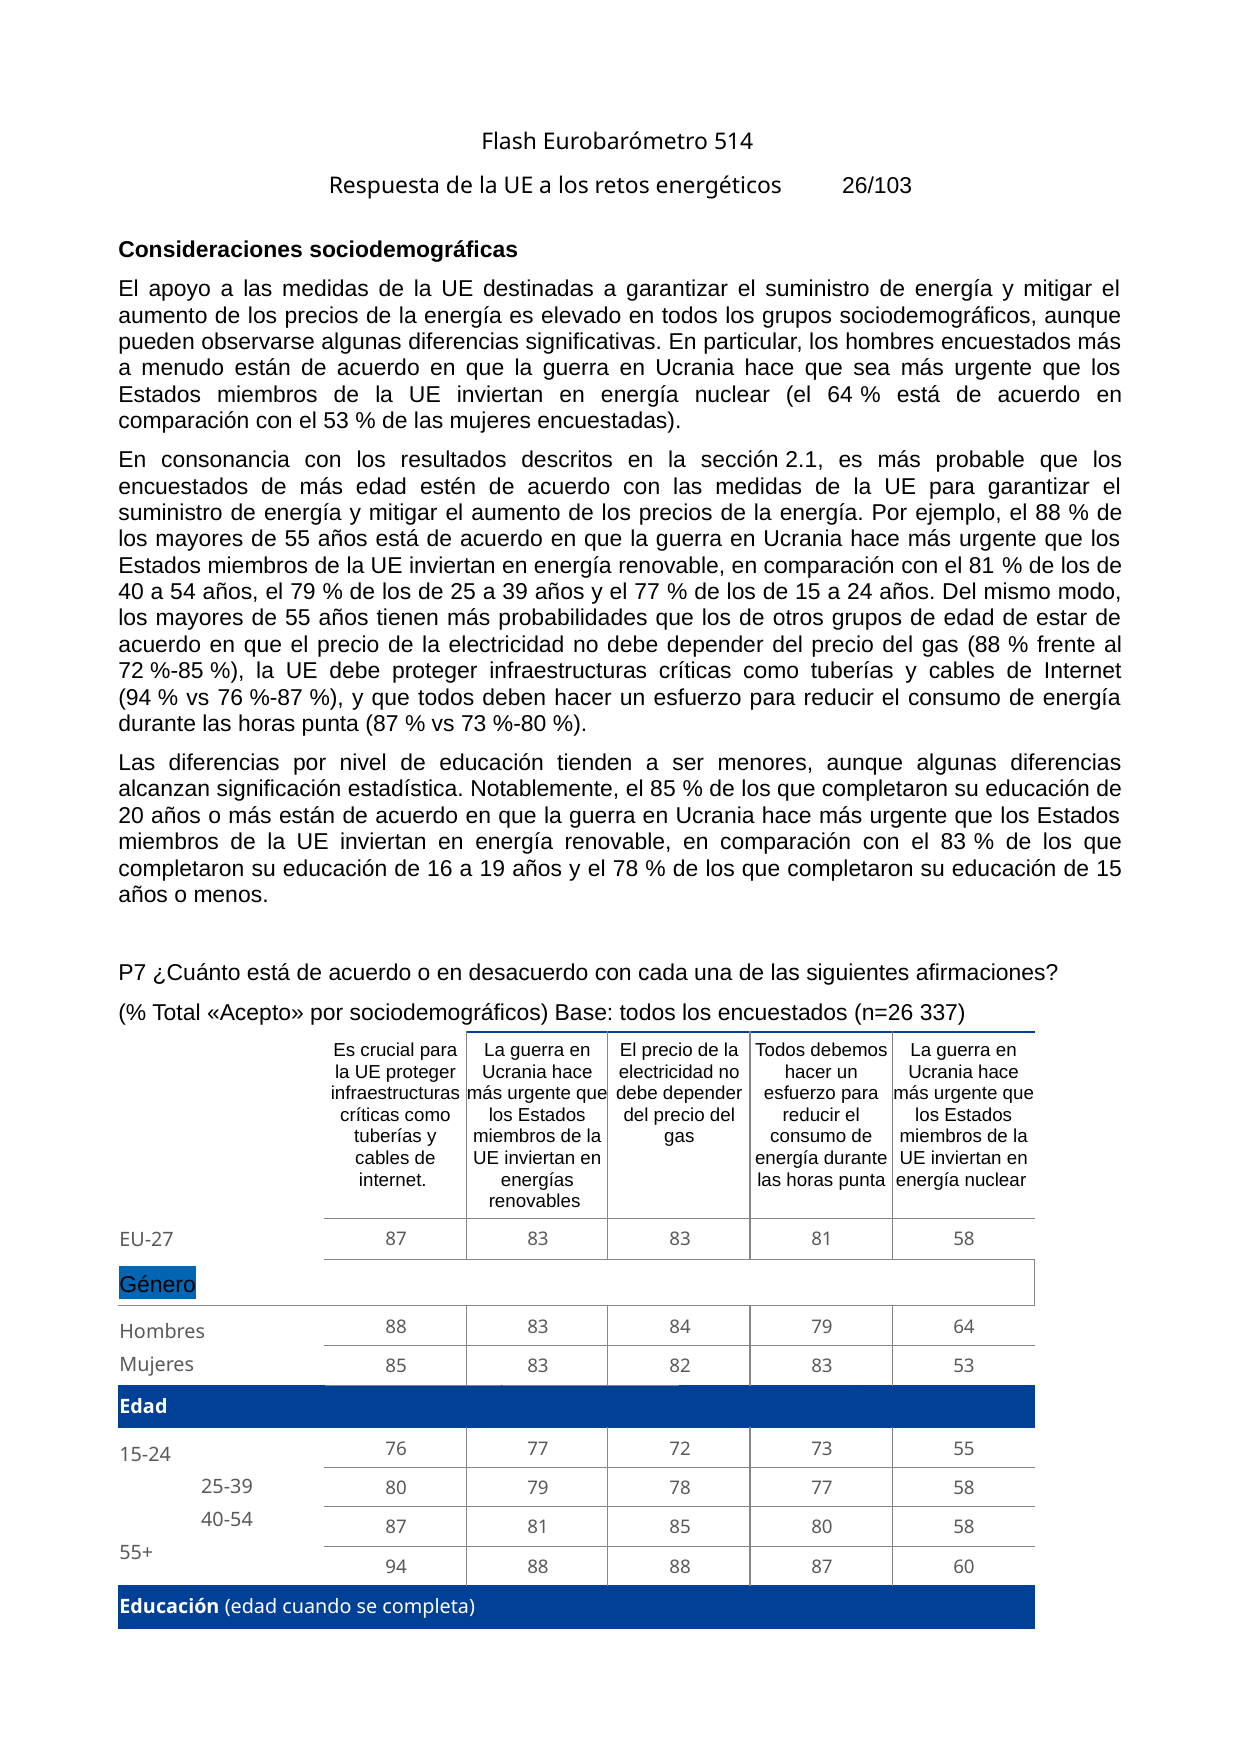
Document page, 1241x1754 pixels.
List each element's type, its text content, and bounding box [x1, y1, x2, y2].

table_cell 87 [324, 1507, 466, 1546]
table_cell 83 [751, 1346, 892, 1384]
table_header El precio de la electricidad no debe depender del precio del gas [608, 1033, 749, 1218]
table_cell 58 [893, 1219, 1035, 1259]
table_cell 87 [751, 1547, 892, 1585]
table_cell 88 [467, 1547, 607, 1585]
table_cell Género [118, 1259, 1034, 1305]
table_cell 79 [467, 1468, 607, 1506]
table_cell 83 [608, 1219, 749, 1259]
table_header La guerra en Ucrania hace más urgente que los Estados miembros de la UE inviertan en energía nuclear [893, 1033, 1035, 1218]
text P7 ¿Cuánto está de acuerdo o en desacuerdo con cada una de las siguientes afirmaciones? [118, 959, 1122, 986]
table_cell 83 [467, 1219, 607, 1259]
table_cell 79 [751, 1306, 892, 1345]
table_cell 82 [608, 1346, 749, 1384]
table_cell 84 [608, 1306, 749, 1345]
table_cell [502, 1386, 679, 1427]
table_cell Educación (edad cuando se completa) [119, 1586, 576, 1628]
text Consideraciones sociodemográficas [118, 236, 1122, 262]
table_cell 58 [893, 1507, 1035, 1546]
table_cell 81 [467, 1507, 607, 1546]
table_cell [577, 1586, 804, 1628]
table_cell 53 [893, 1346, 1035, 1384]
table_cell 87 [324, 1219, 466, 1259]
table_cell 73 [751, 1428, 892, 1467]
table_header La guerra en Ucrania hace más urgente que los Estados miembros de la UE inviertan en energías renovables [467, 1033, 607, 1218]
table_cell 64 [893, 1306, 1035, 1345]
table_cell 83 [467, 1306, 607, 1345]
table_cell 78 [608, 1468, 749, 1506]
table_header [118, 1031, 324, 1218]
table_cell 94 [324, 1547, 466, 1585]
table_cell [806, 1586, 1035, 1628]
table_cell [857, 1386, 1035, 1427]
table_cell 80 [324, 1468, 466, 1506]
table_cell 58 [893, 1468, 1035, 1506]
table_cell 15-24 25-39 40-54 55+ [118, 1428, 324, 1585]
table_cell 72 [608, 1428, 749, 1467]
table_cell 88 [608, 1547, 749, 1585]
table_cell 77 [751, 1468, 892, 1506]
table_cell 85 [608, 1507, 749, 1546]
text Las diferencias por nivel de educación tienden a ser menores, aunque algunas diferencias alcanzan significación estadística. Notablemente, el 85 % de los que completaron su educación de 20 años o más están de acuerdo en que la guerra en Ucrania hace más urgente que los Estados miembros de la UE inviertan en energía renovable, en comparación con el 83 % de los que completaron su educación de 16 a 19 años y el 78 % de los que completaron su educación de 15 años o menos. [118, 749, 1122, 907]
table_cell Edad [118, 1386, 324, 1427]
table_header Es crucial para la UE proteger infraestructuras críticas como tuberías y cables de internet. [324, 1031, 466, 1218]
table_cell [680, 1386, 856, 1427]
table_cell Hombres Mujeres [118, 1306, 324, 1384]
table_cell 85 [324, 1346, 466, 1384]
table_cell 55 [893, 1428, 1035, 1467]
table_cell 80 [751, 1507, 892, 1546]
text (% Total «Acepto» por sociodemográficos) Base: todos los encuestados (n=26 337) [118, 999, 1122, 1025]
table_cell 60 [893, 1547, 1035, 1585]
table_cell 83 [467, 1346, 607, 1384]
table_cell [325, 1386, 501, 1427]
table_header Todos debemos hacer un esfuerzo para reducir el consumo de energía durante las horas punta [751, 1033, 892, 1218]
text El apoyo a las medidas de la UE destinadas a garantizar el suministro de energía y mitigar el aumento de los precios de la energía es elevado en todos los grupos sociodemográficos, aunque pueden observarse algunas diferencias significativas. En particular, los hombres encuestados más a menudo están de acuerdo en que la guerra en Ucrania hace que sea más urgente que los Estados miembros de la UE inviertan en energía nuclear (el 64 % está de acuerdo en comparación con el 53 % de las mujeres encuestadas). [118, 275, 1122, 433]
table_cell 76 [324, 1428, 466, 1467]
table_cell 88 [324, 1306, 466, 1345]
table_cell EU-27 [118, 1218, 324, 1259]
table_cell 81 [751, 1219, 892, 1259]
table_cell 77 [467, 1428, 607, 1467]
text En consonancia con los resultados descritos en la sección 2.1, es más probable que los encuestados de más edad estén de acuerdo con las medidas de la UE para garantizar el suministro de energía y mitigar el aumento de los precios de la energía. Por ejemplo, el 88 % de los mayores de 55 años está de acuerdo en que la guerra en Ucrania hace más urgente que los Estados miembros de la UE inviertan en energía renovable, en comparación con el 81 % de los de 40 a 54 años, el 79 % de los de 25 a 39 años y el 77 % de los de 15 a 24 años. Del mismo modo, los mayores de 55 años tienen más probabilidades que los de otros grupos de edad de estar de acuerdo en que el precio de la electricidad no debe depender del precio del gas (88 % frente al 72 %-85 %), la UE debe proteger infraestructuras críticas como tuberías y cables de Internet (94 % vs 76 %-87 %), y que todos deben hacer un esfuerzo para reducir el consumo de energía durante las horas punta (87 % vs 73 %-80 %). [118, 446, 1122, 736]
